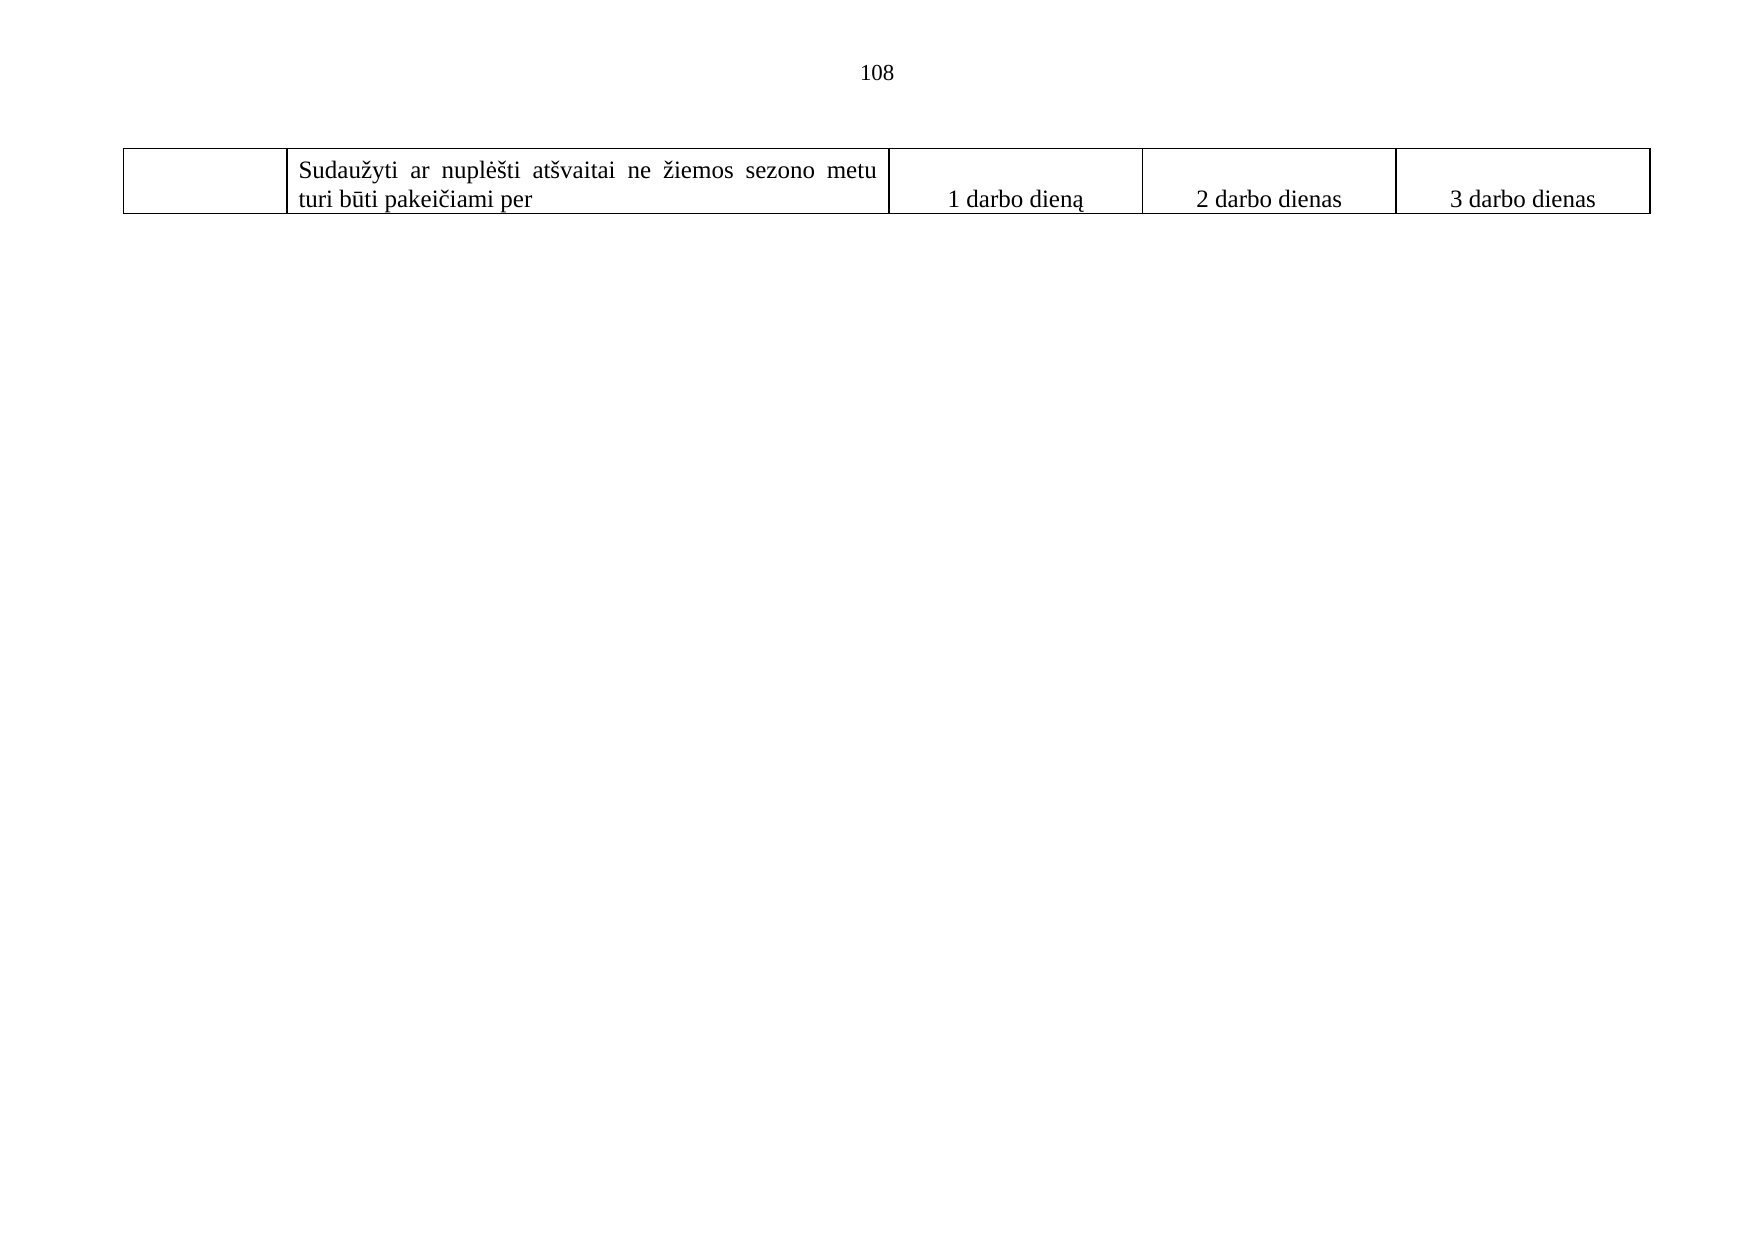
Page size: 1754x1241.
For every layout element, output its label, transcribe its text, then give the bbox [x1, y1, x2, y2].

table_cell 3 darbo dienas [1397, 149, 1649, 212]
table_cell 2 darbo dienas [1143, 149, 1395, 212]
table_cell [124, 149, 286, 212]
table_cell 1 darbo dieną [890, 149, 1142, 212]
table_cell Sudaužyti ar nuplėšti atšvaitai ne žiemos sezono metu turi būti pakeičiami per [288, 149, 888, 212]
